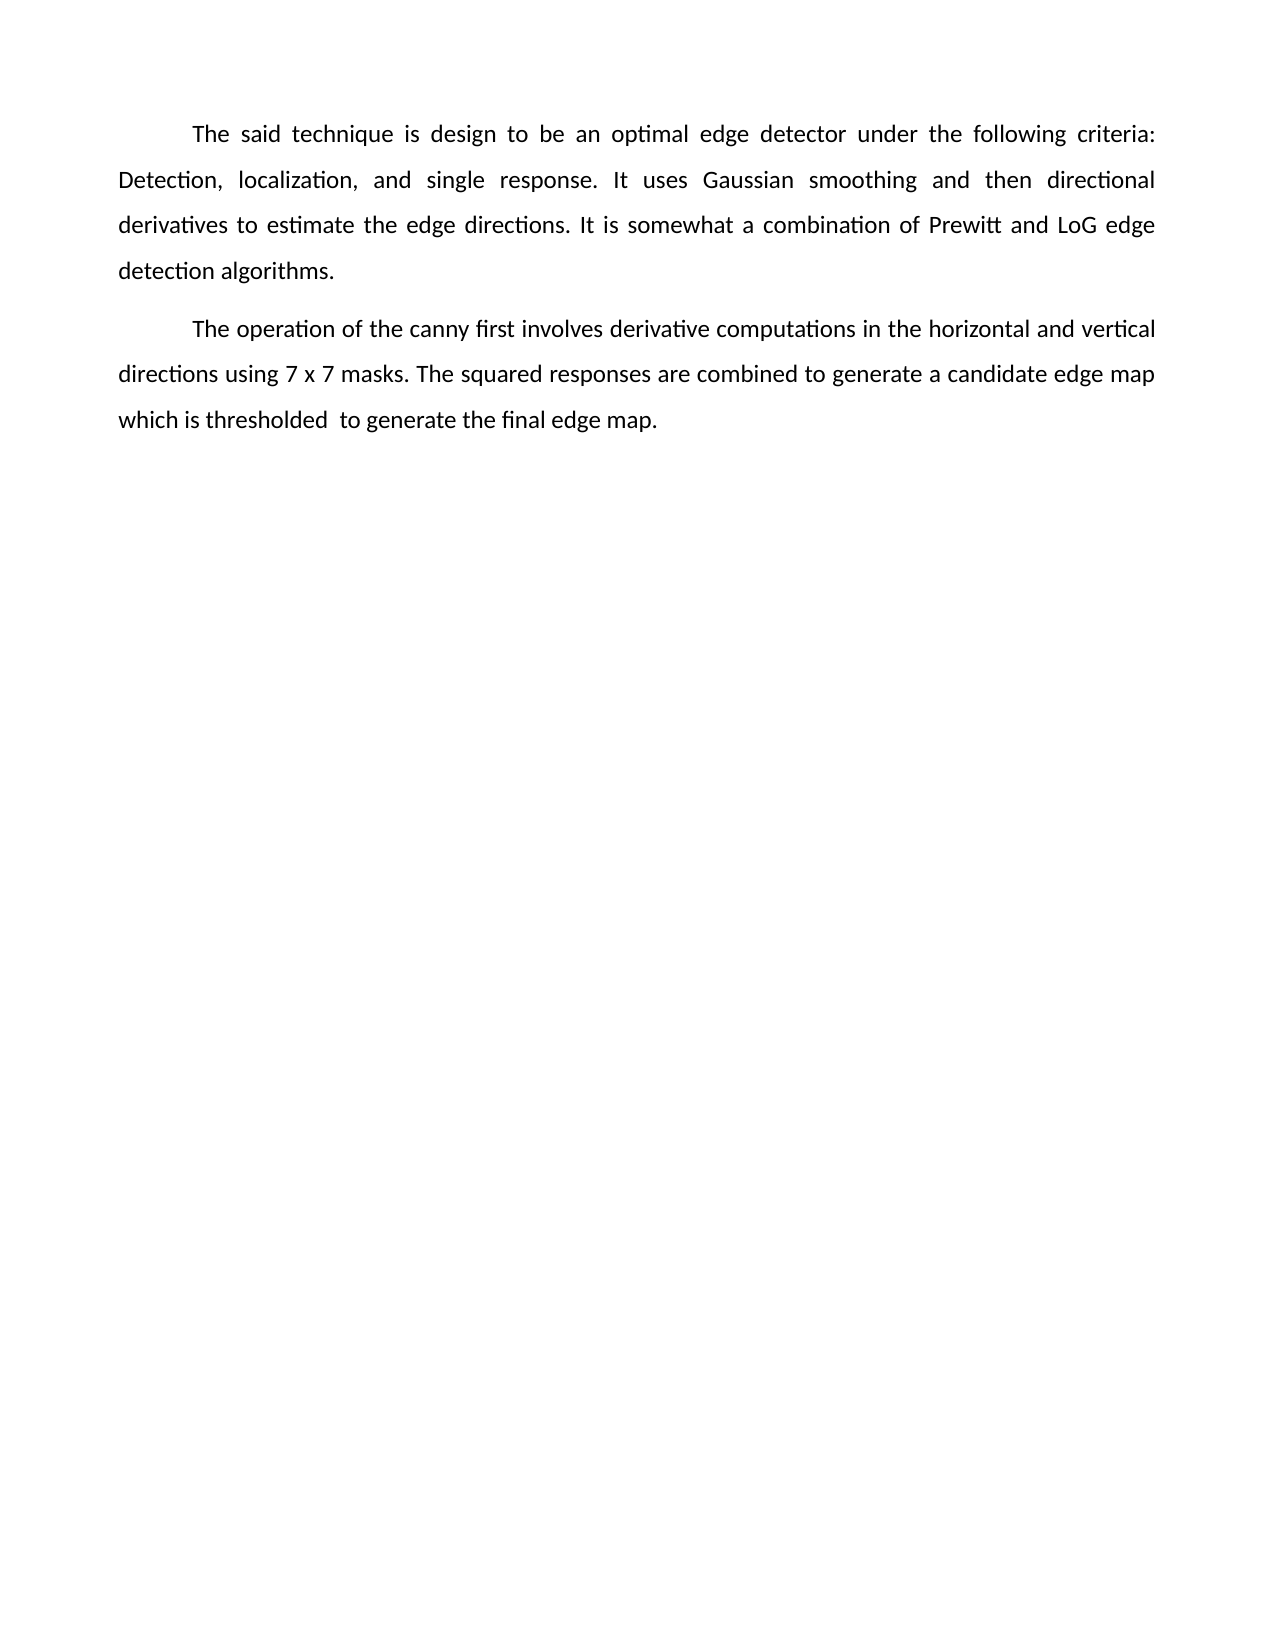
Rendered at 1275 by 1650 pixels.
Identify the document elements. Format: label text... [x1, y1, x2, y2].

text The operation of the canny first involves derivative computations in the horizontal and vertical directions using 7 x 7 masks. The squared responses are combined to generate a candidate edge map which is thresholded to generate the final edge map. [118, 313, 1157, 435]
text The said technique is design to be an optimal edge detector under the following criteria: Detection, localization, and single response. It uses Gaussian smoothing and then directional derivatives to estimate the edge directions. It is somewhat a combination of Prewitt and LoG edge detection algorithms. [118, 118, 1157, 286]
